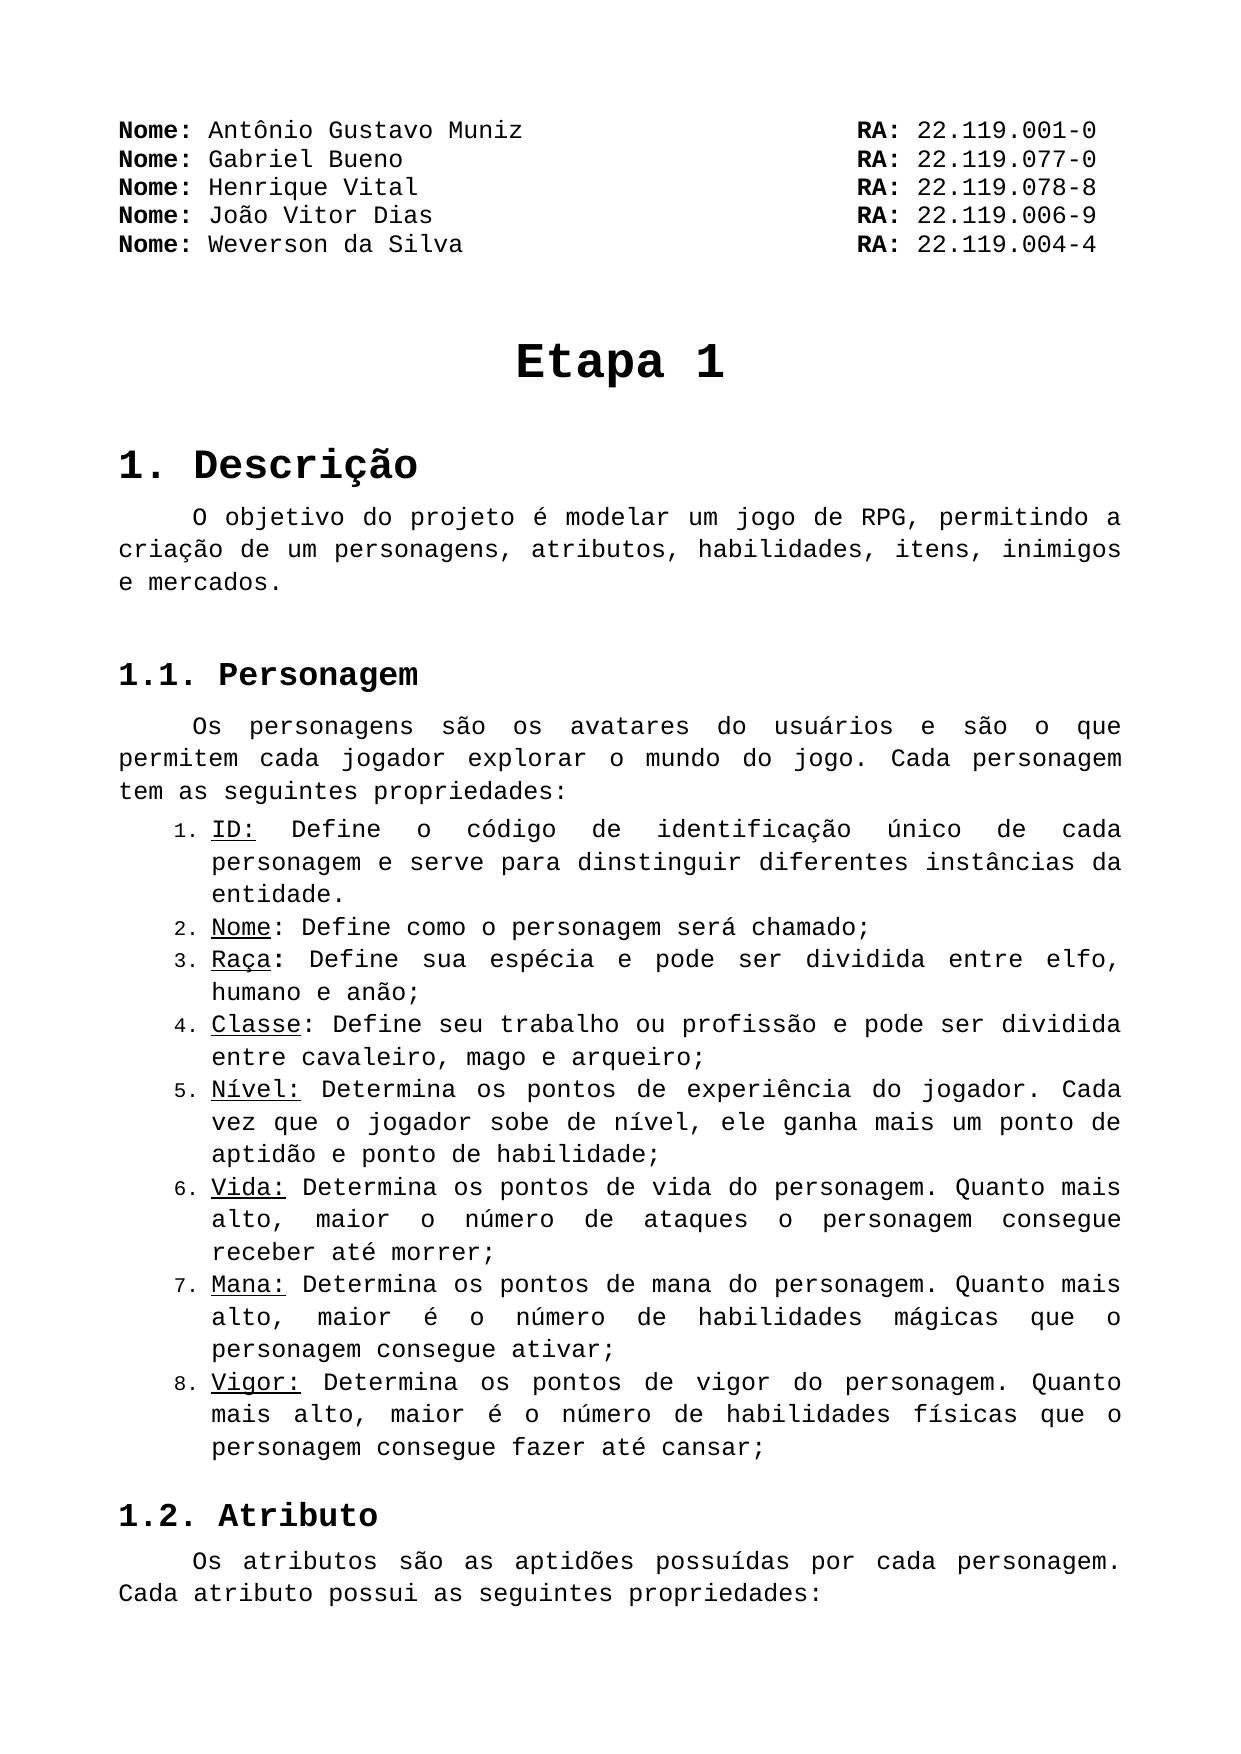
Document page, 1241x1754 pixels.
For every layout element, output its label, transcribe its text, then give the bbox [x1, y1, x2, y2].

list Classe: Define seu trabalho ou profissão e pode ser dividida entre cavaleiro, mago e arqueiro; [174, 1012, 1122, 1072]
text Nome: João Vitor Dias RA: 22.119.006-9 [118, 203, 1122, 231]
text 1.2. Atributo [118, 1499, 1122, 1537]
text Os personagens são os avatares do usuários e são o que permitem cada jogador explorar o mundo do jogo. Cada personagem tem as seguintes propriedades: [118, 713, 1122, 807]
text 1. Descrição [118, 444, 1122, 491]
list Mana: Determina os pontos de mana do personagem. Quanto mais alto, maior é o número de habilidades mágicas que o personagem consegue ativar; [174, 1272, 1122, 1365]
text Nome: Antônio Gustavo Muniz RA: 22.119.001-0 [118, 118, 1122, 146]
list ID: Define o código de identificação único de cada personagem e serve para dinstinguir diferentes instâncias da entidade. [174, 817, 1122, 910]
text O objetivo do projeto é modelar um jogo de RPG, permitindo a criação de um personagens, atributos, habilidades, itens, inimigos e mercados. [118, 504, 1122, 597]
text 1.1. Personagem [118, 658, 1122, 696]
list Nível: Determina os pontos de experiência do jogador. Cada vez que o jogador sobe de nível, ele ganha mais um ponto de aptidão e ponto de habilidade; [174, 1077, 1122, 1170]
list Vigor: Determina os pontos de vigor do personagem. Quanto mais alto, maior é o número de habilidades físicas que o personagem consegue fazer até cansar; [174, 1369, 1122, 1462]
text Nome: Gabriel Bueno RA: 22.119.077-0 [118, 146, 1122, 175]
list Vida: Determina os pontos de vida do personagem. Quanto mais alto, maior o número de ataques o personagem consegue receber até morrer; [174, 1174, 1122, 1267]
text Os atributos são as aptidões possuídas por cada personagem. Cada atributo possui as seguintes propriedades: [118, 1548, 1122, 1609]
list Raça: Define sua espécia e pode ser dividida entre elfo, humano e anão; [174, 947, 1122, 1007]
list Nome: Define como o personagem será chamado; [174, 914, 1122, 942]
text Nome: Weverson da Silva RA: 22.119.004-4 [118, 231, 1122, 260]
text Nome: Henrique Vital RA: 22.119.078-8 [118, 175, 1122, 203]
text Etapa 1 [118, 335, 1122, 392]
